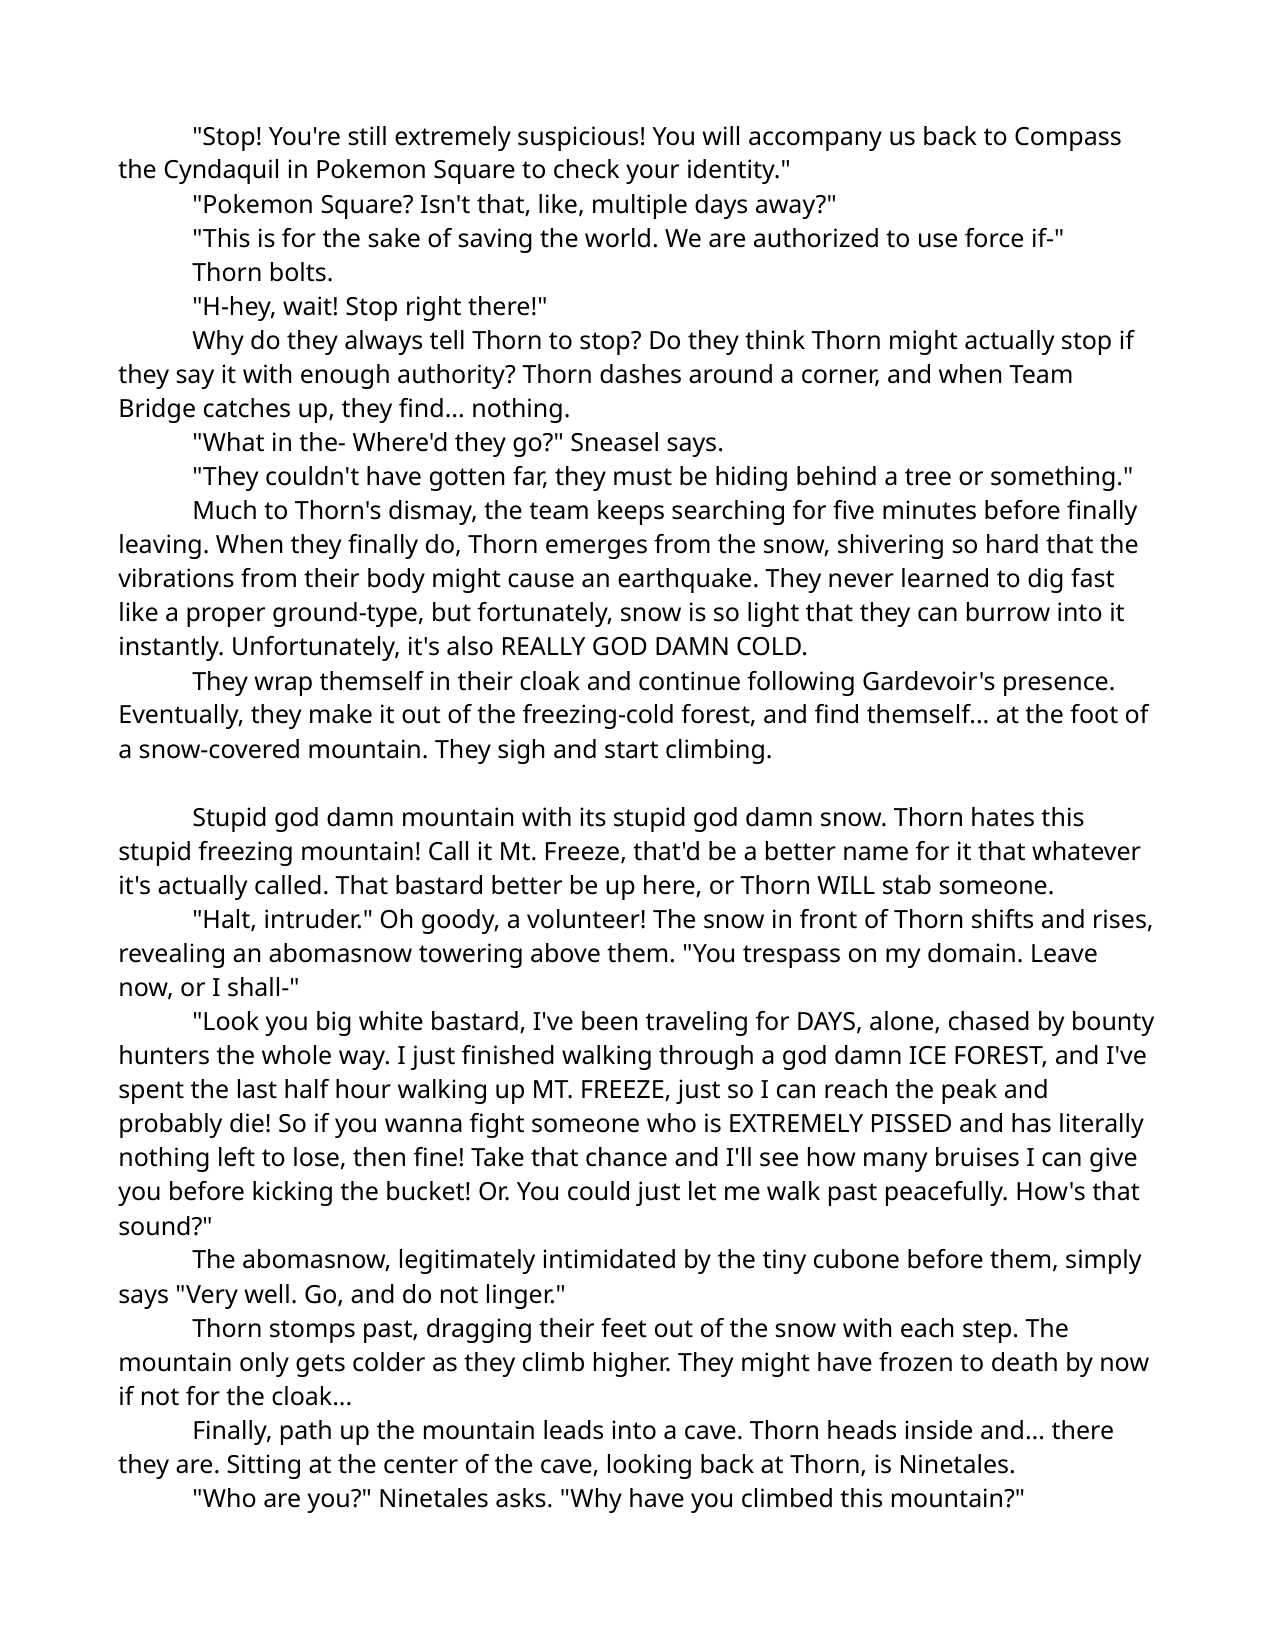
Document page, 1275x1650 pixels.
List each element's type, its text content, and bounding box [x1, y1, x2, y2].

text Finally, path up the mountain leads into a cave. Thorn heads inside and... there they are. Sitting at the center of the cave, looking back at Thorn, is Ninetales. [118, 1412, 1157, 1481]
text Much to Thorn's dismay, the team keeps searching for five minutes before finally leaving. When they finally do, Thorn emerges from the snow, shivering so hard that the vibrations from their body might cause an earthquake. They never learned to dig fast like a proper ground-type, but fortunately, snow is so light that they can burrow into it instantly. Unfortunately, it's also REALLY GOD DAMN COLD. [118, 493, 1157, 663]
text Why do they always tell Thorn to stop? Do they think Thorn might actually stop if they say it with enough authority? Thorn dashes around a corner, and when Team Bridge catches up, they find... nothing. [118, 322, 1157, 425]
text "This is for the sake of saving the world. We are authorized to use force if-" [118, 220, 1157, 254]
text "What in the- Where'd they go?" Sneasel says. [118, 425, 1157, 459]
text The abomasnow, legitimately intimidated by the tiny cubone before them, simply says "Very well. Go, and do not linger." [118, 1242, 1157, 1310]
text "They couldn't have gotten far, they must be hiding behind a tree or something." [118, 459, 1157, 493]
text "H-hey, wait! Stop right there!" [118, 288, 1157, 322]
text "Pokemon Square? Isn't that, like, multiple days away?" [118, 186, 1157, 220]
text "Look you big white bastard, I've been traveling for DAYS, alone, chased by bounty hunters the whole way. I just finished walking through a god damn ICE FOREST, and I've spent the last half hour walking up MT. FREEZE, just so I can reach the peak and probably die! So if you wanna fight someone who is EXTREMELY PISSED and has literally nothing left to lose, then fine! Take that chance and I'll see how many bruises I can give you before kicking the bucket! Or. You could just let me walk past peacefully. How's that sound?" [118, 1004, 1157, 1242]
text "Stop! You're still extremely suspicious! You will accompany us back to Compass the Cyndaquil in Pokemon Square to check your identity." [118, 118, 1157, 186]
text Thorn stomps past, dragging their feet out of the snow with each step. The mountain only gets colder as they climb higher. They might have frozen to death by now if not for the cloak... [118, 1310, 1157, 1412]
text They wrap themself in their cloak and continue following Gardevoir's presence. Eventually, they make it out of the freezing-cold forest, and find themself... at the foot of a snow-covered mountain. They sigh and start climbing. [118, 663, 1157, 765]
text Stupid god damn mountain with its stupid god damn snow. Thorn hates this stupid freezing mountain! Call it Mt. Freeze, that'd be a better name for it that whatever it's actually called. That bastard better be up here, or Thorn WILL stab someone. [118, 799, 1157, 902]
text "Halt, intruder." Oh goody, a volunteer! The snow in front of Thorn shifts and rises, revealing an abomasnow towering above them. "You trespass on my domain. Leave now, or I shall-" [118, 902, 1157, 1004]
text "Who are you?" Ninetales asks. "Why have you climbed this mountain?" [118, 1481, 1157, 1515]
text Thorn bolts. [118, 254, 1157, 288]
